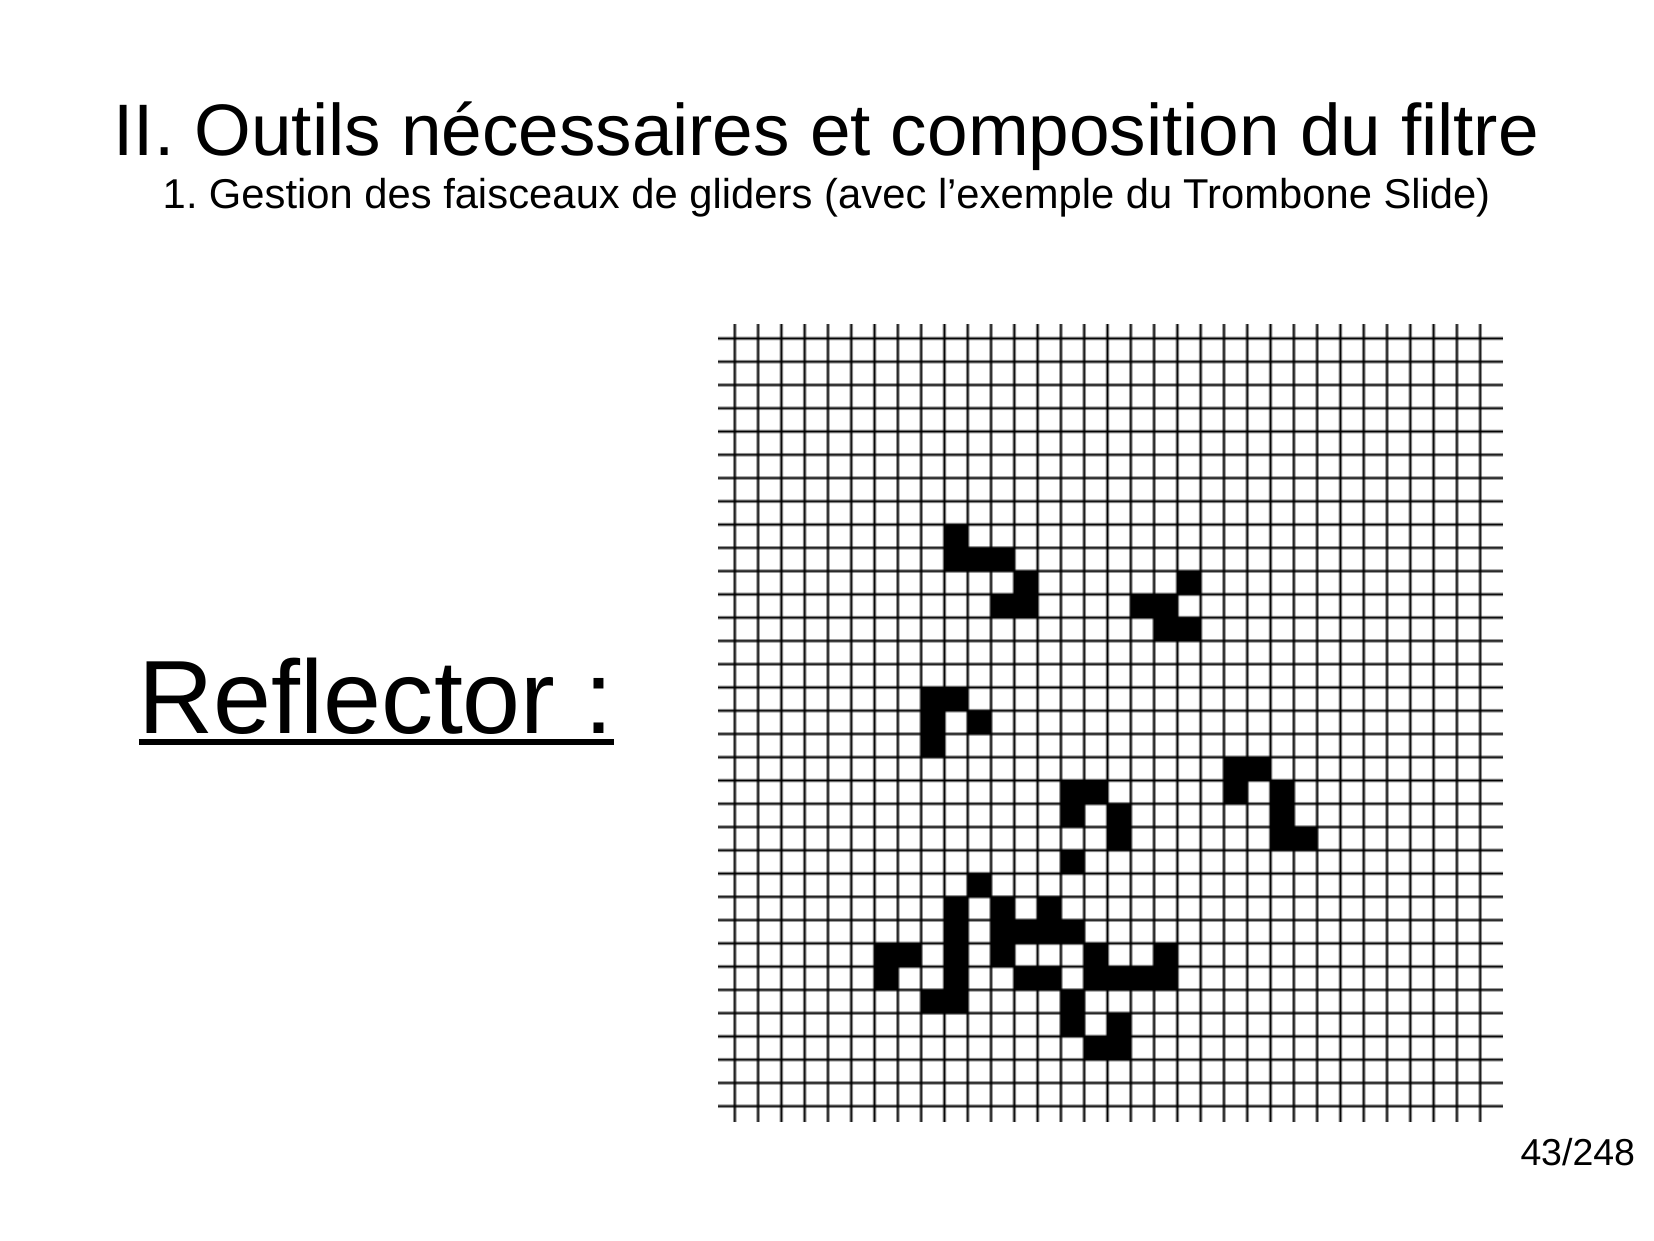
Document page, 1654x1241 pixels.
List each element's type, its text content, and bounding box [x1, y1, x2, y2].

picture [718, 324, 1503, 1123]
text_box <number>/248 [1505, 1124, 1654, 1182]
text_box Reflector : [124, 631, 629, 763]
title II. Outils nécessaires et composition du filtre 1. Gestion des faisceaux de gliders (avec l’exemple du Trombone Slide) [0, 30, 1654, 276]
